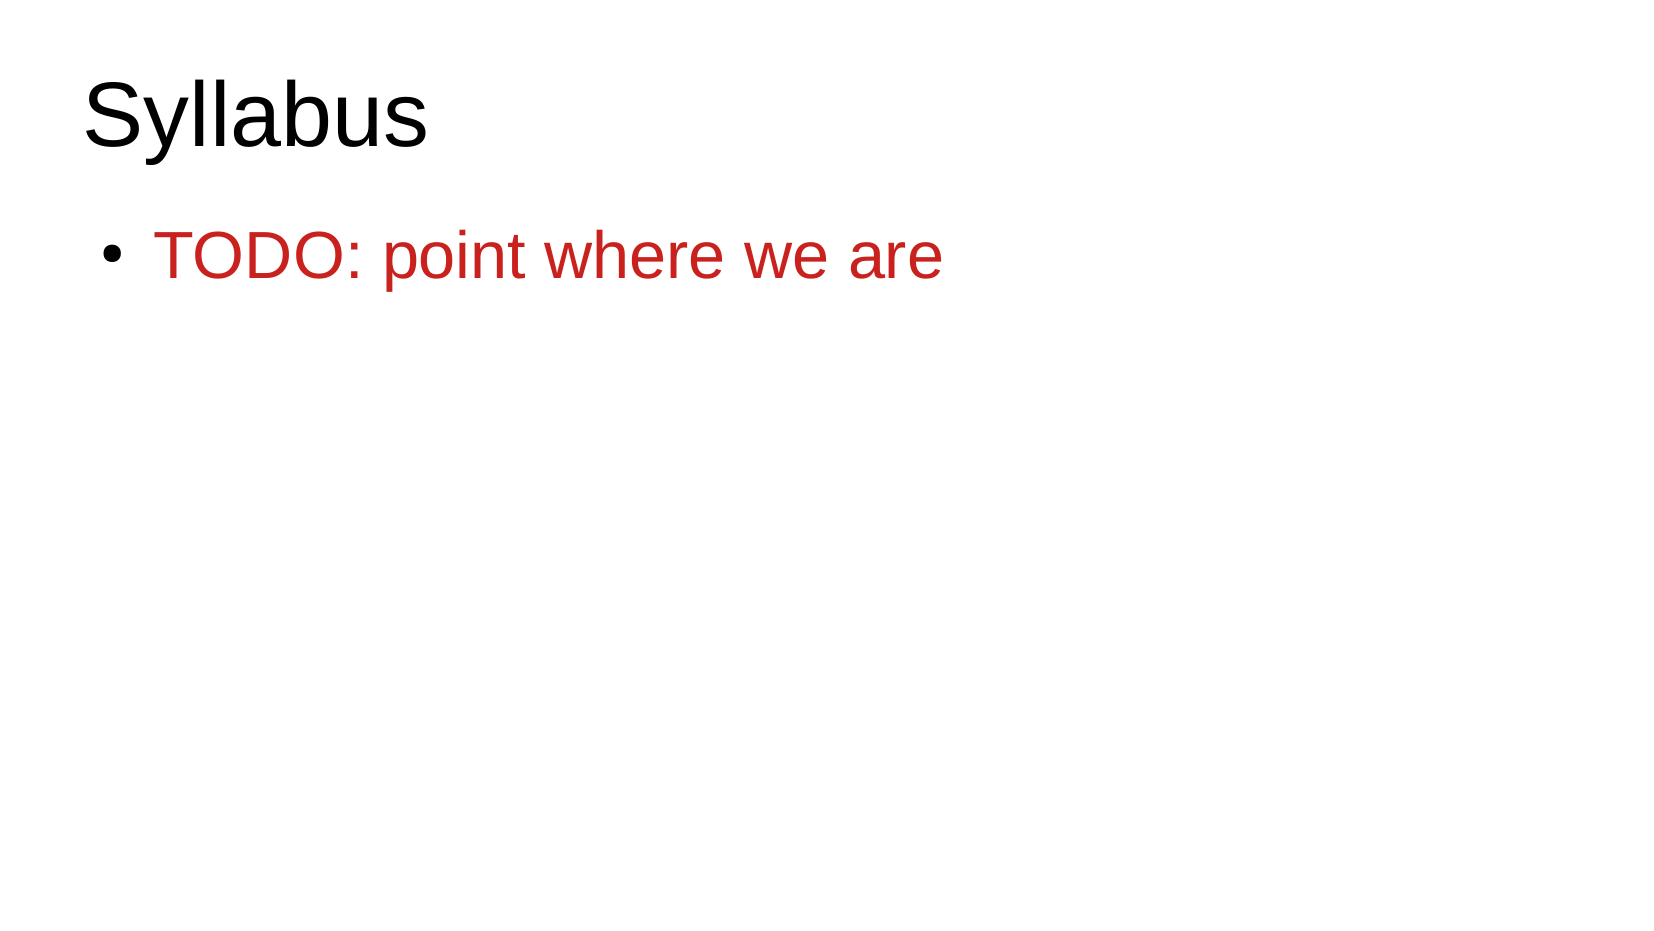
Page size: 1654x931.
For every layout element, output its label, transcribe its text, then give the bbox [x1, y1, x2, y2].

list TODO: point where we are [82, 217, 1571, 758]
title Syllabus [82, 37, 1571, 193]
